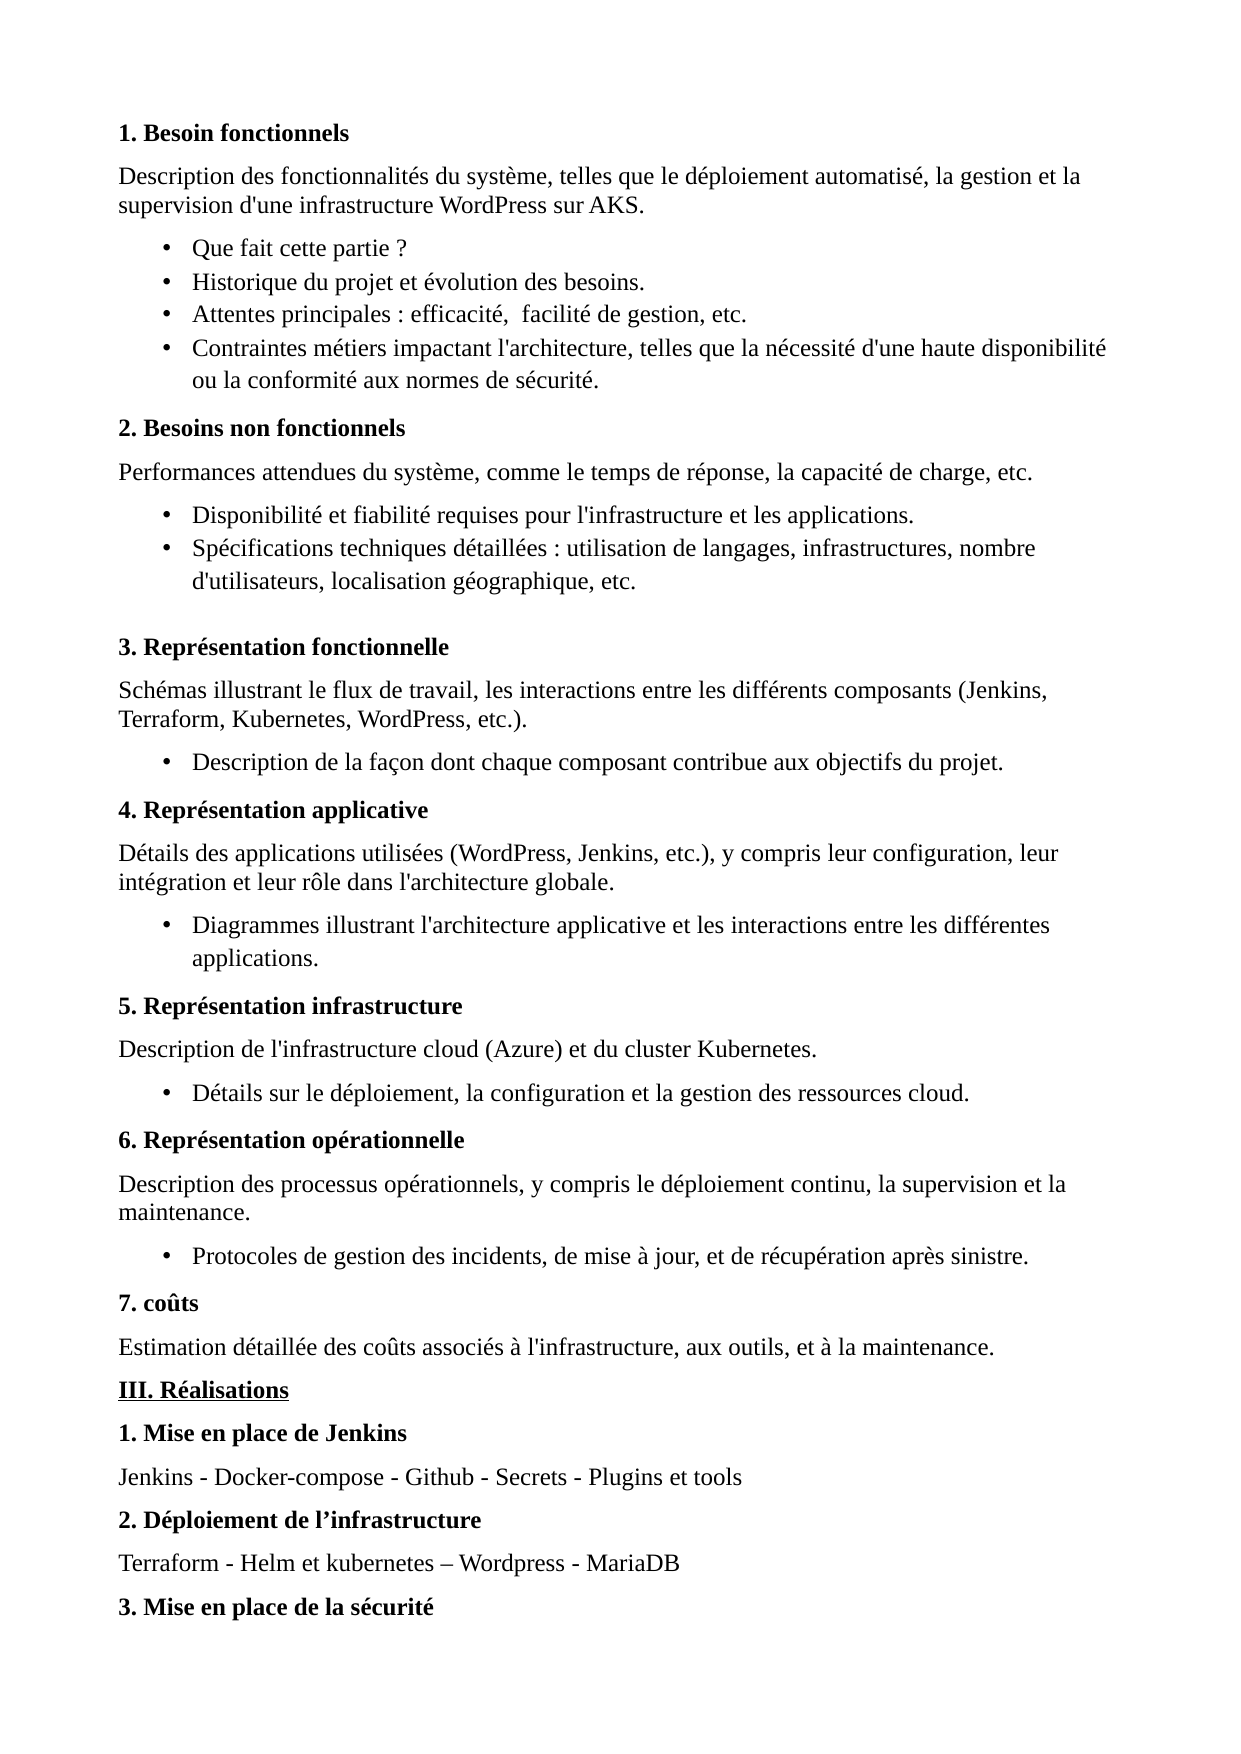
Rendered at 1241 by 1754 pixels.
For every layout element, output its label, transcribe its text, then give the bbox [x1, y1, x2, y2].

text Estimation détaillée des coûts associés à l'infrastructure, aux outils, et à la maintenance. [118, 1332, 1122, 1360]
list Protocoles de gestion des incidents, de mise à jour, et de récupération après sinistre. [162, 1241, 1122, 1269]
text 2. Besoins non fonctionnels [118, 413, 1122, 442]
text Jenkins - Docker-compose - Github - Secrets - Plugins et tools [118, 1462, 1122, 1490]
text Terraform - Helm et kubernetes – Wordpress - MariaDB [118, 1548, 1122, 1577]
text Performances attendues du système, comme le temps de réponse, la capacité de charge, etc. [118, 457, 1122, 485]
text Détails des applications utilisées (WordPress, Jenkins, etc.), y compris leur configuration, leur intégration et leur rôle dans l'architecture globale. [118, 838, 1122, 896]
list Détails sur le déploiement, la configuration et la gestion des ressources cloud. [162, 1078, 1122, 1106]
text 1. Besoin fonctionnels [118, 118, 1122, 147]
list Attentes principales : efficacité, facilité de gestion, etc. [162, 299, 1122, 328]
list Spécifications techniques détaillées : utilisation de langages, infrastructures, nombre d'utilisateurs, localisation géographique, etc. [162, 533, 1122, 595]
text Description des fonctionnalités du système, telles que le déploiement automatisé, la gestion et la supervision d'une infrastructure WordPress sur AKS. [118, 161, 1122, 219]
text 5. Représentation infrastructure [118, 991, 1122, 1020]
list Contraintes métiers impactant l'architecture, telles que la nécessité d'une haute disponibilité ou la conformité aux normes de sécurité. [162, 333, 1122, 394]
list Description de la façon dont chaque composant contribue aux objectifs du projet. [162, 747, 1122, 776]
text 2. Déploiement de l’infrastructure [118, 1505, 1122, 1534]
text Description des processus opérationnels, y compris le déploiement continu, la supervision et la maintenance. [118, 1169, 1122, 1226]
list Disponibilité et fiabilité requises pour l'infrastructure et les applications. [162, 500, 1122, 529]
text 3. Mise en place de la sécurité [118, 1592, 1122, 1620]
text 3. Représentation fonctionnelle [118, 632, 1122, 661]
text Description de l'infrastructure cloud (Azure) et du cluster Kubernetes. [118, 1034, 1122, 1063]
list Diagrammes illustrant l'architecture applicative et les interactions entre les différentes applications. [162, 910, 1122, 972]
text 7. coûts [118, 1288, 1122, 1317]
text 1. Mise en place de Jenkins [118, 1418, 1122, 1447]
list Que fait cette partie ? [162, 233, 1122, 262]
text III. Réalisations [118, 1375, 1122, 1404]
text 4. Représentation applicative [118, 795, 1122, 824]
list Historique du projet et évolution des besoins. [162, 267, 1122, 295]
text Schémas illustrant le flux de travail, les interactions entre les différents composants (Jenkins, Terraform, Kubernetes, WordPress, etc.). [118, 675, 1122, 733]
text 6. Représentation opérationnelle [118, 1125, 1122, 1154]
